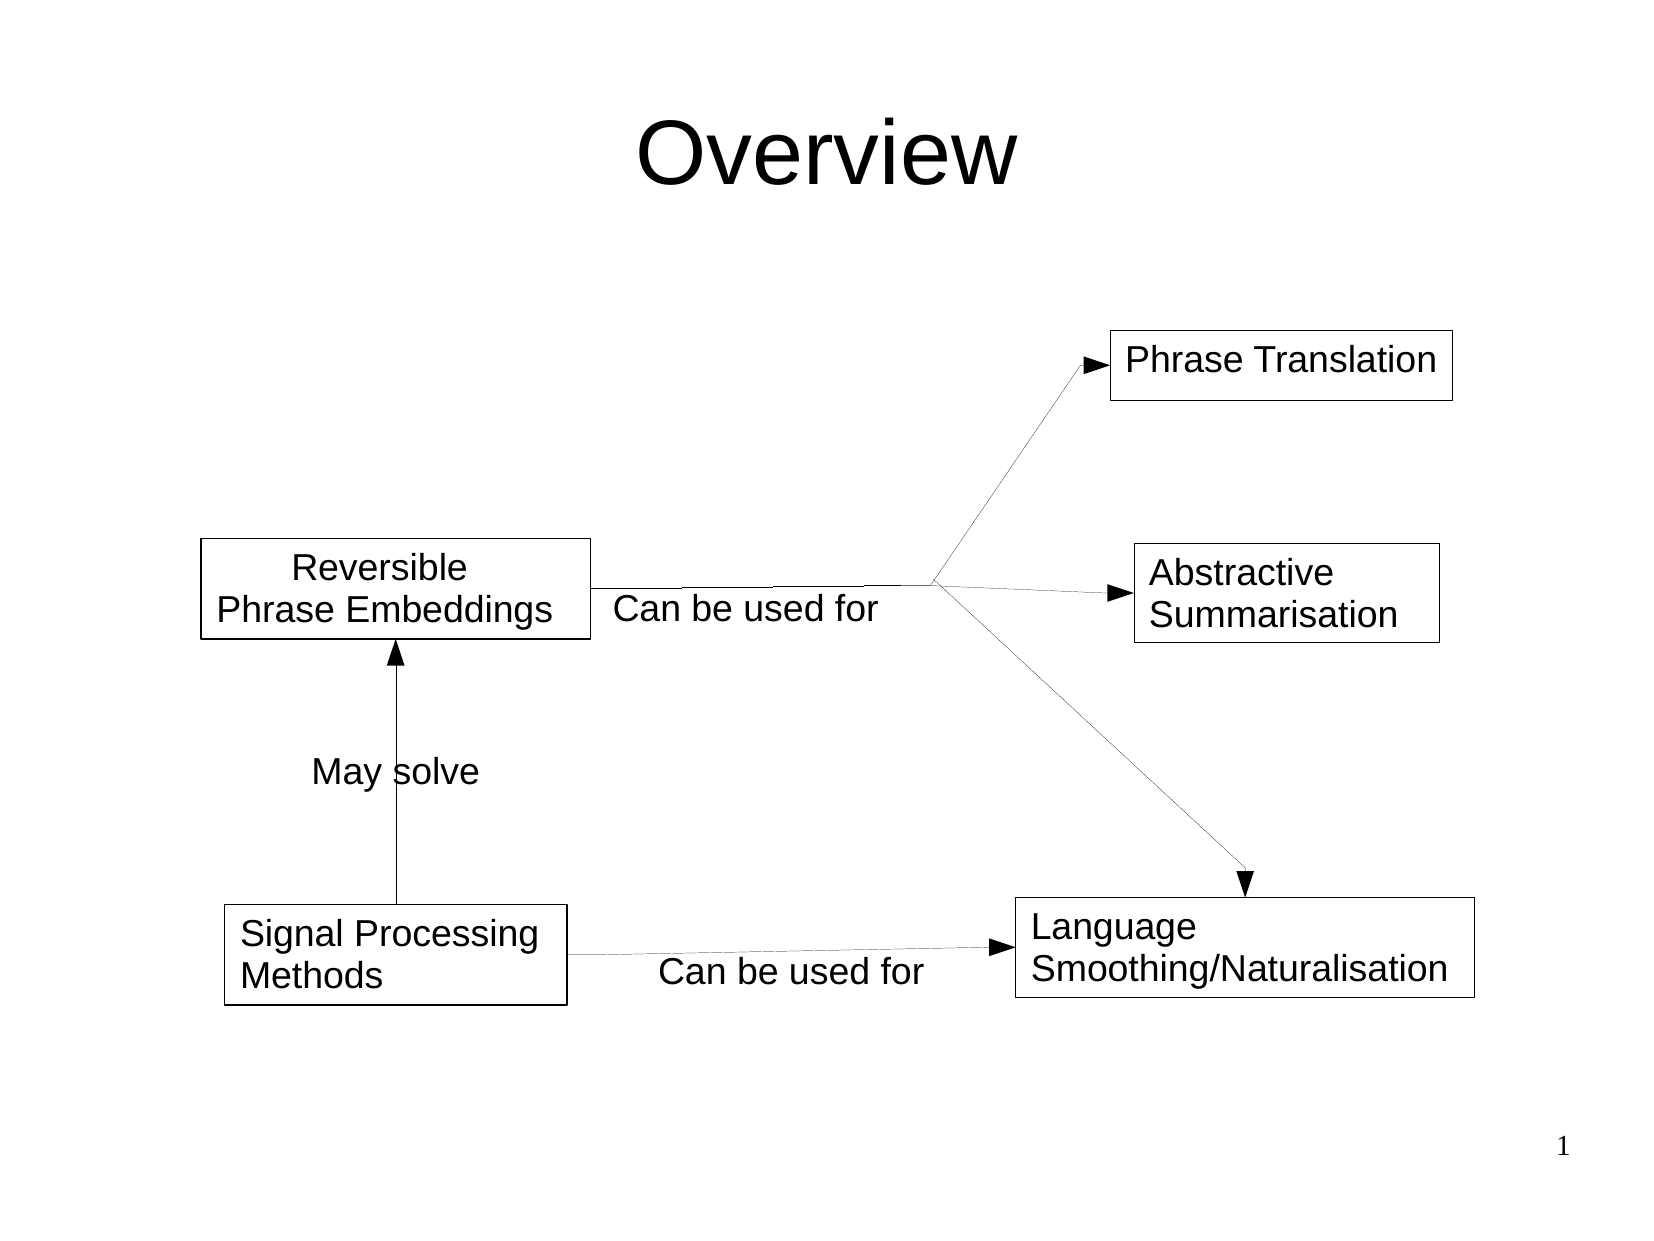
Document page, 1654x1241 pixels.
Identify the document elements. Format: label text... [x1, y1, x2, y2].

text_box Reversible Phrase Embeddings [200, 538, 591, 639]
text_box Abstractive Summarisation [1133, 543, 1440, 643]
title Overview [82, 49, 1571, 257]
text_box Signal Processing Methods [224, 904, 567, 1006]
text_box Language Smoothing/Naturalisation [1015, 897, 1475, 998]
text_box Phrase Translation [1110, 330, 1453, 400]
